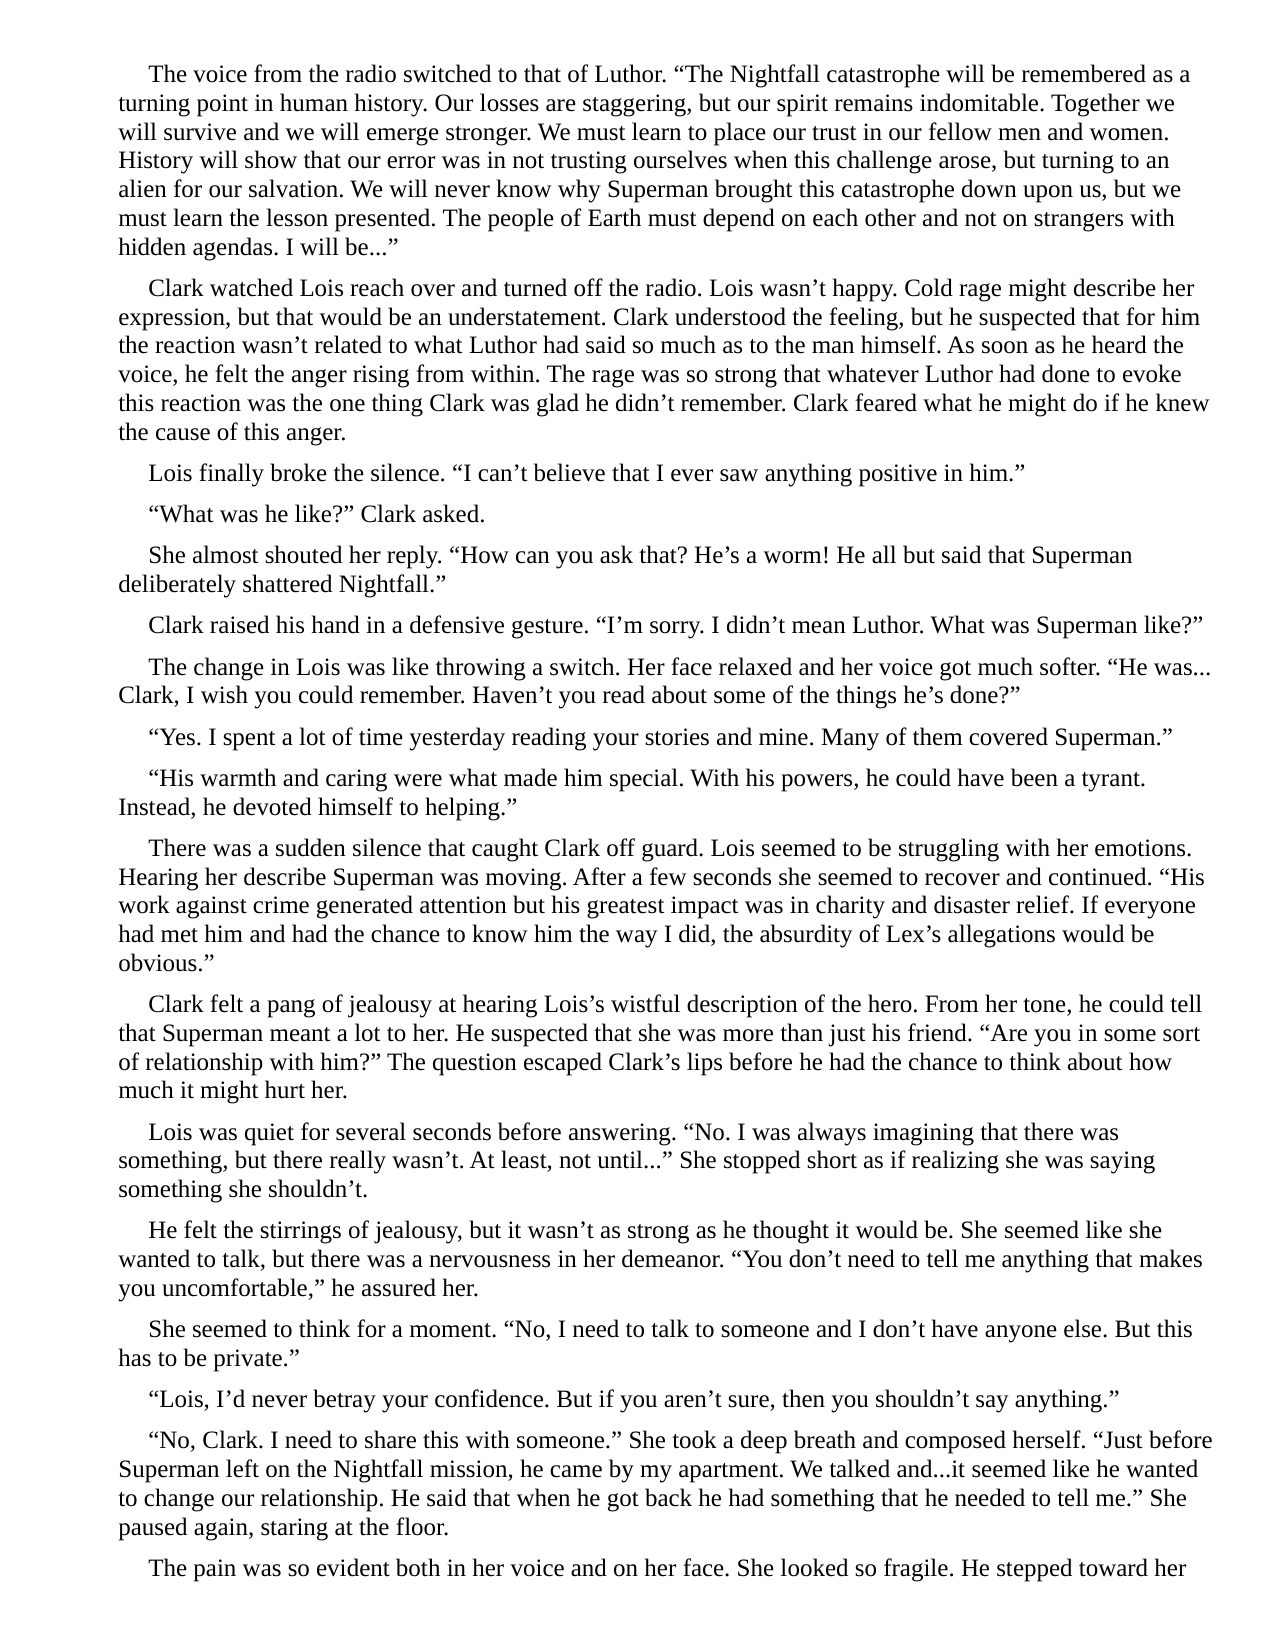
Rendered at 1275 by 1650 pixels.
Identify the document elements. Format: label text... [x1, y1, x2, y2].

text Lois finally broke the silence. “I can’t believe that I ever saw anything positive in him.” [118, 458, 1216, 487]
text “No, Clark. I need to share this with someone.” She took a deep breath and composed herself. “Just before Superman left on the Nightfall mission, he came by my apartment. We talked and...it seemed like he wanted to change our relationship. He said that when he got back he had something that he needed to tell me.” She paused again, staring at the floor. [118, 1425, 1216, 1540]
text “Yes. I spent a lot of time yesterday reading your stories and mine. Many of them covered Superman.” [118, 722, 1216, 750]
text Clark raised his hand in a defensive gesture. “I’m sorry. I didn’t mean Luthor. What was Superman like?” [118, 610, 1216, 639]
text Clark felt a pang of jealousy at hearing Lois’s wistful description of the hero. From her tone, he could tell that Superman meant a lot to her. He suspected that she was more than just his friend. “Are you in some sort of relationship with him?” The question escaped Clark’s lips before he had the chance to think about how much it might hurt her. [118, 989, 1216, 1104]
text “Lois, I’d never betray your confidence. But if you aren’t sure, then you shouldn’t say anything.” [118, 1384, 1216, 1413]
text He felt the stirrings of jealousy, but it wasn’t as strong as he thought it would be. She seemed like she wanted to talk, but there was a nervousness in her demeanor. “You don’t need to tell me anything that makes you uncomfortable,” he assured her. [118, 1215, 1216, 1302]
text “What was he like?” Clark asked. [118, 499, 1216, 528]
text The change in Lois was like throwing a switch. Her face relaxed and her voice got much softer. “He was... Clark, I wish you could remember. Haven’t you read about some of the things he’s done?” [118, 652, 1216, 709]
text The voice from the radio switched to that of Luthor. “The Nightfall catastrophe will be remembered as a turning point in human history. Our losses are staggering, but our spirit remains indomitable. Together we will survive and we will emerge stronger. We must learn to place our trust in our fellow men and women. History will show that our error was in not trusting ourselves when this challenge arose, but turning to an alien for our salvation. We will never know why Superman brought this catastrophe down upon us, but we must learn the lesson presented. The people of Earth must depend on each other and not on strangers with hidden agendas. I will be...” [118, 59, 1216, 260]
text Clark watched Lois reach over and turned off the radio. Lois wasn’t happy. Cold rage might describe her expression, but that would be an understatement. Clark understood the feeling, but he suspected that for him the reaction wasn’t related to what Luthor had said so much as to the man himself. As soon as he heard the voice, he felt the anger rising from within. The rage was so strong that whatever Luthor had done to evoke this reaction was the one thing Clark was glad he didn’t remember. Clark feared what he might do if he knew the cause of this anger. [118, 273, 1216, 445]
text Lois was quiet for several seconds before answering. “No. I was always imagining that there was something, but there really wasn’t. At least, not until...” She stopped short as if realizing she was saying something she shouldn’t. [118, 1117, 1216, 1203]
text The pain was so evident both in her voice and on her face. She looked so fragile. He stepped toward her [118, 1553, 1216, 1582]
text She almost shouted her reply. “How can you ask that? He’s a worm! He all but said that Superman deliberately shattered Nightfall.” [118, 540, 1216, 598]
text There was a sudden silence that caught Clark off guard. Lois seemed to be struggling with her emotions. Hearing her describe Superman was moving. After a few seconds she seemed to recover and continued. “His work against crime generated attention but his greatest impact was in charity and disaster relief. If everyone had met him and had the chance to know him the way I did, the absurdity of Lex’s allegations would be obvious.” [118, 833, 1216, 977]
text She seemed to think for a moment. “No, I need to talk to someone and I don’t have anyone else. But this has to be private.” [118, 1314, 1216, 1372]
text “His warmth and caring were what made him special. With his powers, he could have been a tyrant. Instead, he devoted himself to helping.” [118, 763, 1216, 820]
